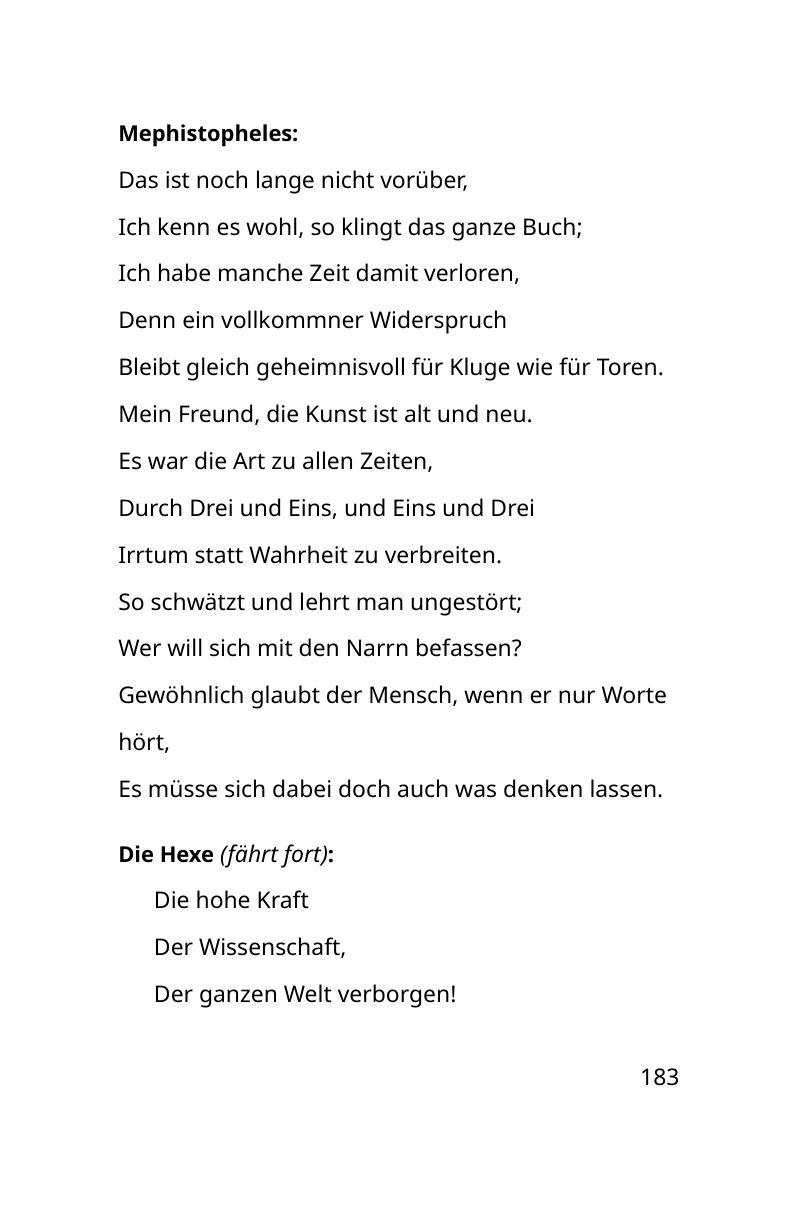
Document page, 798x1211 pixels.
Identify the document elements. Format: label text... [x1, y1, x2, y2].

text Die Hexe (fährt fort): Die hohe Kraft Der Wissenschaft, Der ganzen Welt verborgen! [118, 837, 679, 1009]
text Mephistopheles: Das ist noch lange nicht vorüber, Ich kenn es wohl, so klingt das ganze Buch; Ich habe manche Zeit damit verloren, Denn ein vollkommner Widerspruch Bleibt gleich geheimnisvoll für Kluge wie für Toren. Mein Freund, die Kunst ist alt und neu. Es war die Art zu allen Zeiten, Durch Drei und Eins, und Eins und Drei Irrtum statt Wahrheit zu verbreiten. So schwätzt und lehrt man ungestört; Wer will sich mit den Narrn befassen? Gewöhnlich glaubt der Mensch, wenn er nur Worte hört, Es müsse sich dabei doch auch was denken lassen. [118, 118, 679, 804]
